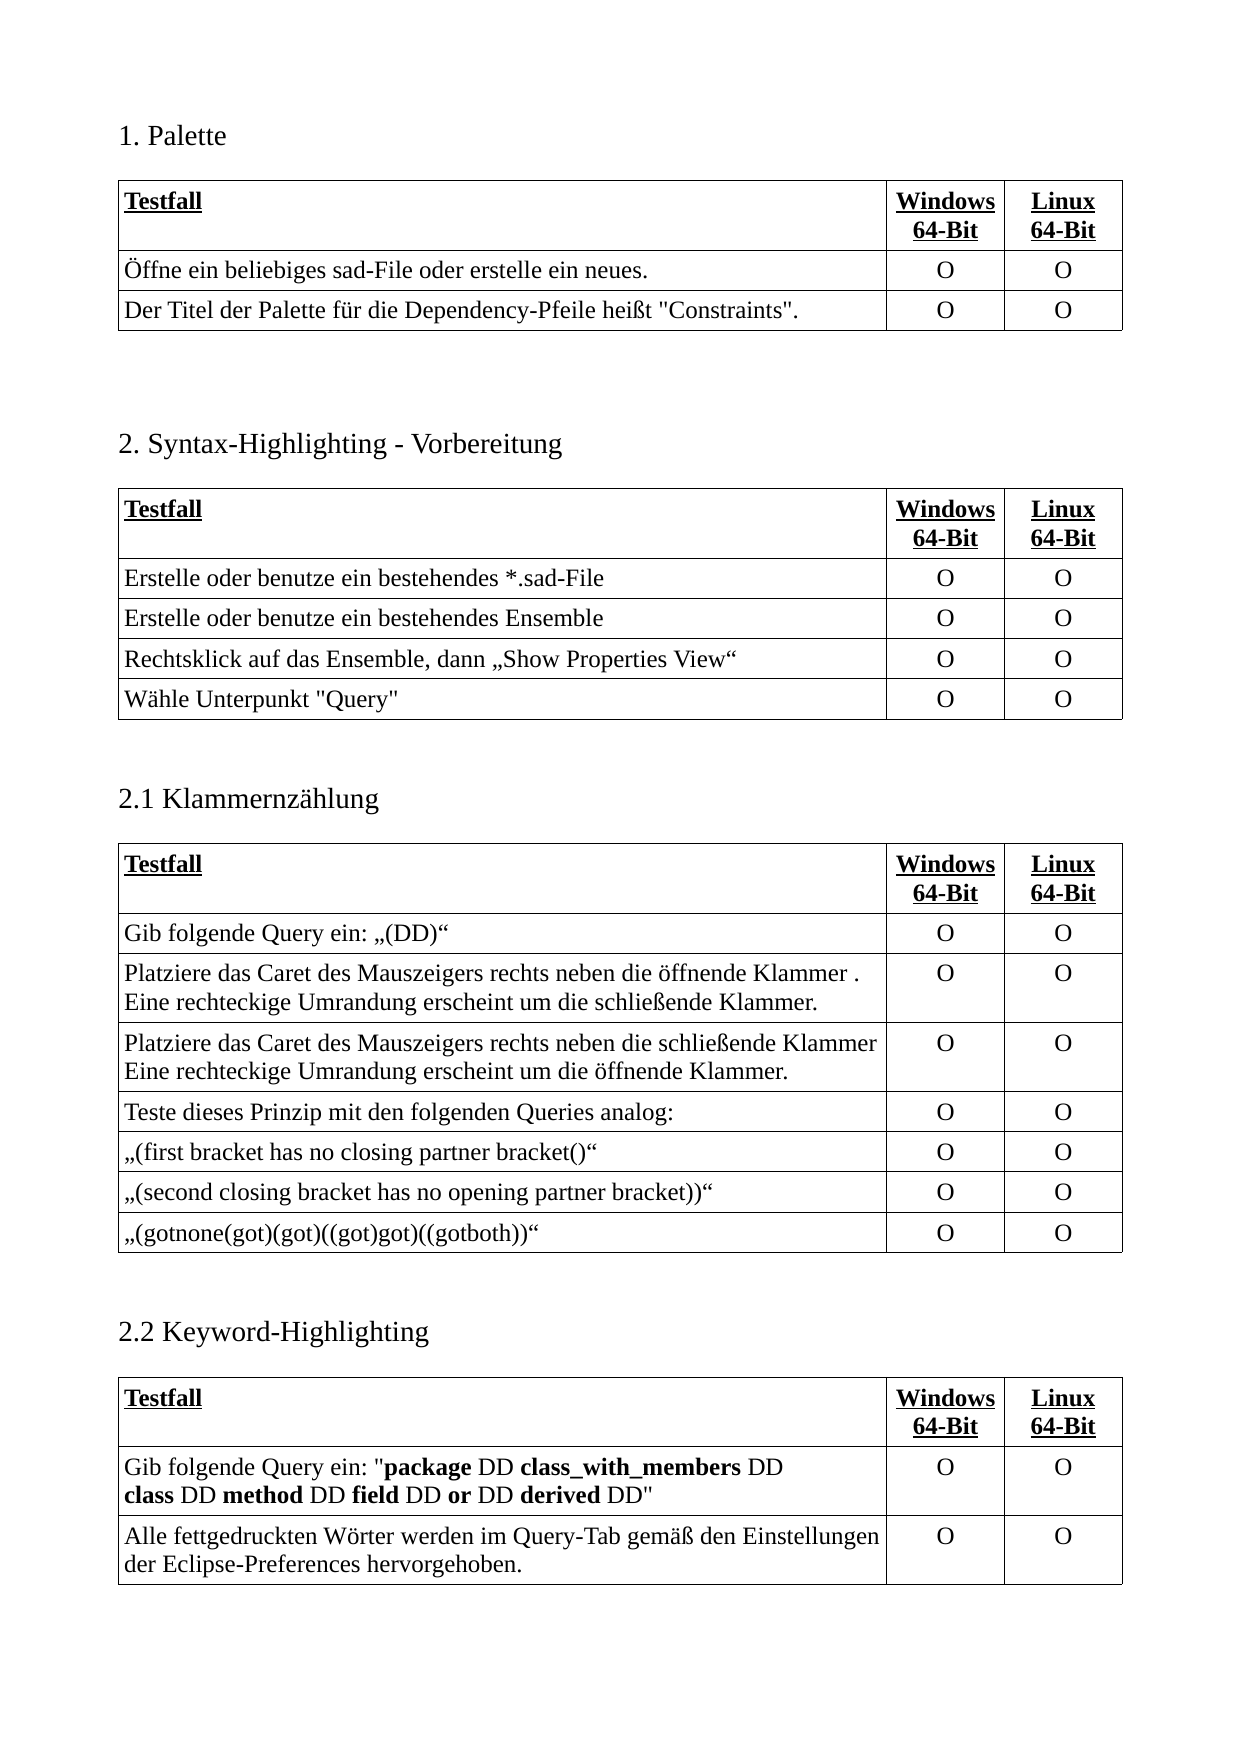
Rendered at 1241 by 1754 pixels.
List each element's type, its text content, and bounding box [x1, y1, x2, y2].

table_cell Rechtsklick auf das Ensemble, dann „Show Properties View“ [119, 639, 886, 678]
table_cell O [887, 1132, 1004, 1171]
table_cell „(first bracket has no closing partner bracket()“ [119, 1132, 886, 1171]
table_cell O [887, 914, 1004, 953]
text 1. Palette [118, 118, 1122, 152]
table_cell Der Titel der Palette für die Dependency-Pfeile heißt "Constraints". [119, 291, 886, 330]
table_cell O [1005, 1516, 1122, 1584]
table_cell O [887, 1447, 1004, 1515]
table_cell O [1005, 1132, 1122, 1171]
table_cell O [887, 599, 1004, 638]
table_cell „(gotnone(got)(got)((got)got)((gotboth))“ [119, 1213, 886, 1252]
text 2. Syntax-Highlighting - Vorbereitung [118, 426, 1122, 459]
table_cell O [1005, 559, 1122, 598]
table_cell O [887, 1023, 1004, 1091]
table_header Testfall [119, 489, 886, 557]
table_cell O [887, 639, 1004, 678]
table_cell O [1005, 1092, 1122, 1131]
table_cell Gib folgende Query ein: "package DD class_with_members DD class DD method DD field DD or DD derived DD" [119, 1447, 886, 1515]
table_cell O [887, 954, 1004, 1022]
table_cell O [887, 679, 1004, 719]
table_cell O [1005, 914, 1122, 953]
table_header Linux 64-Bit [1005, 181, 1122, 249]
table_cell O [887, 1172, 1004, 1212]
table_header Testfall [119, 181, 886, 249]
table_cell O [1005, 251, 1122, 290]
table_cell Erstelle oder benutze ein bestehendes *.sad-File [119, 559, 886, 598]
table_cell O [1005, 1213, 1122, 1252]
table_cell O [1005, 599, 1122, 638]
table_cell Platziere das Caret des Mauszeigers rechts neben die öffnende Klammer . Eine rechteckige Umrandung erscheint um die schließende Klammer. [119, 954, 886, 1022]
text 2.1 Klammernzählung [118, 781, 1122, 814]
table_cell Teste dieses Prinzip mit den folgenden Queries analog: [119, 1092, 886, 1131]
table_cell Gib folgende Query ein: „(DD)“ [119, 914, 886, 953]
table_cell Wähle Unterpunkt "Query" [119, 679, 886, 719]
table_header Windows 64-Bit [887, 181, 1004, 249]
table_header Linux 64-Bit [1005, 844, 1122, 912]
table_cell Öffne ein beliebiges sad-File oder erstelle ein neues. [119, 251, 886, 290]
table_cell „(second closing bracket has no opening partner bracket))“ [119, 1172, 886, 1212]
table_header Windows 64-Bit [887, 1378, 1004, 1446]
table_cell O [1005, 1172, 1122, 1212]
table_header Windows 64-Bit [887, 489, 1004, 557]
table_cell O [1005, 639, 1122, 678]
table_header Windows 64-Bit [887, 844, 1004, 912]
table_cell Alle fettgedruckten Wörter werden im Query-Tab gemäß den Einstellungen der Eclipse-Preferences hervorgehoben. [119, 1516, 886, 1584]
table_cell O [887, 1092, 1004, 1131]
table_cell O [887, 559, 1004, 598]
table_cell O [887, 251, 1004, 290]
table_cell O [887, 1516, 1004, 1584]
table_cell O [1005, 954, 1122, 1022]
table_cell O [887, 291, 1004, 330]
table_header Linux 64-Bit [1005, 489, 1122, 557]
table_header Linux 64-Bit [1005, 1378, 1122, 1446]
text 2.2 Keyword-Highlighting [118, 1314, 1122, 1348]
table_cell Platziere das Caret des Mauszeigers rechts neben die schließende Klammer Eine rechteckige Umrandung erscheint um die öffnende Klammer. [119, 1023, 886, 1091]
table_cell O [1005, 1023, 1122, 1091]
table_header Testfall [119, 844, 886, 912]
table_cell O [1005, 679, 1122, 719]
table_cell Erstelle oder benutze ein bestehendes Ensemble [119, 599, 886, 638]
table_cell O [1005, 291, 1122, 330]
table_header Testfall [119, 1378, 886, 1446]
table_cell O [887, 1213, 1004, 1252]
table_cell O [1005, 1447, 1122, 1515]
